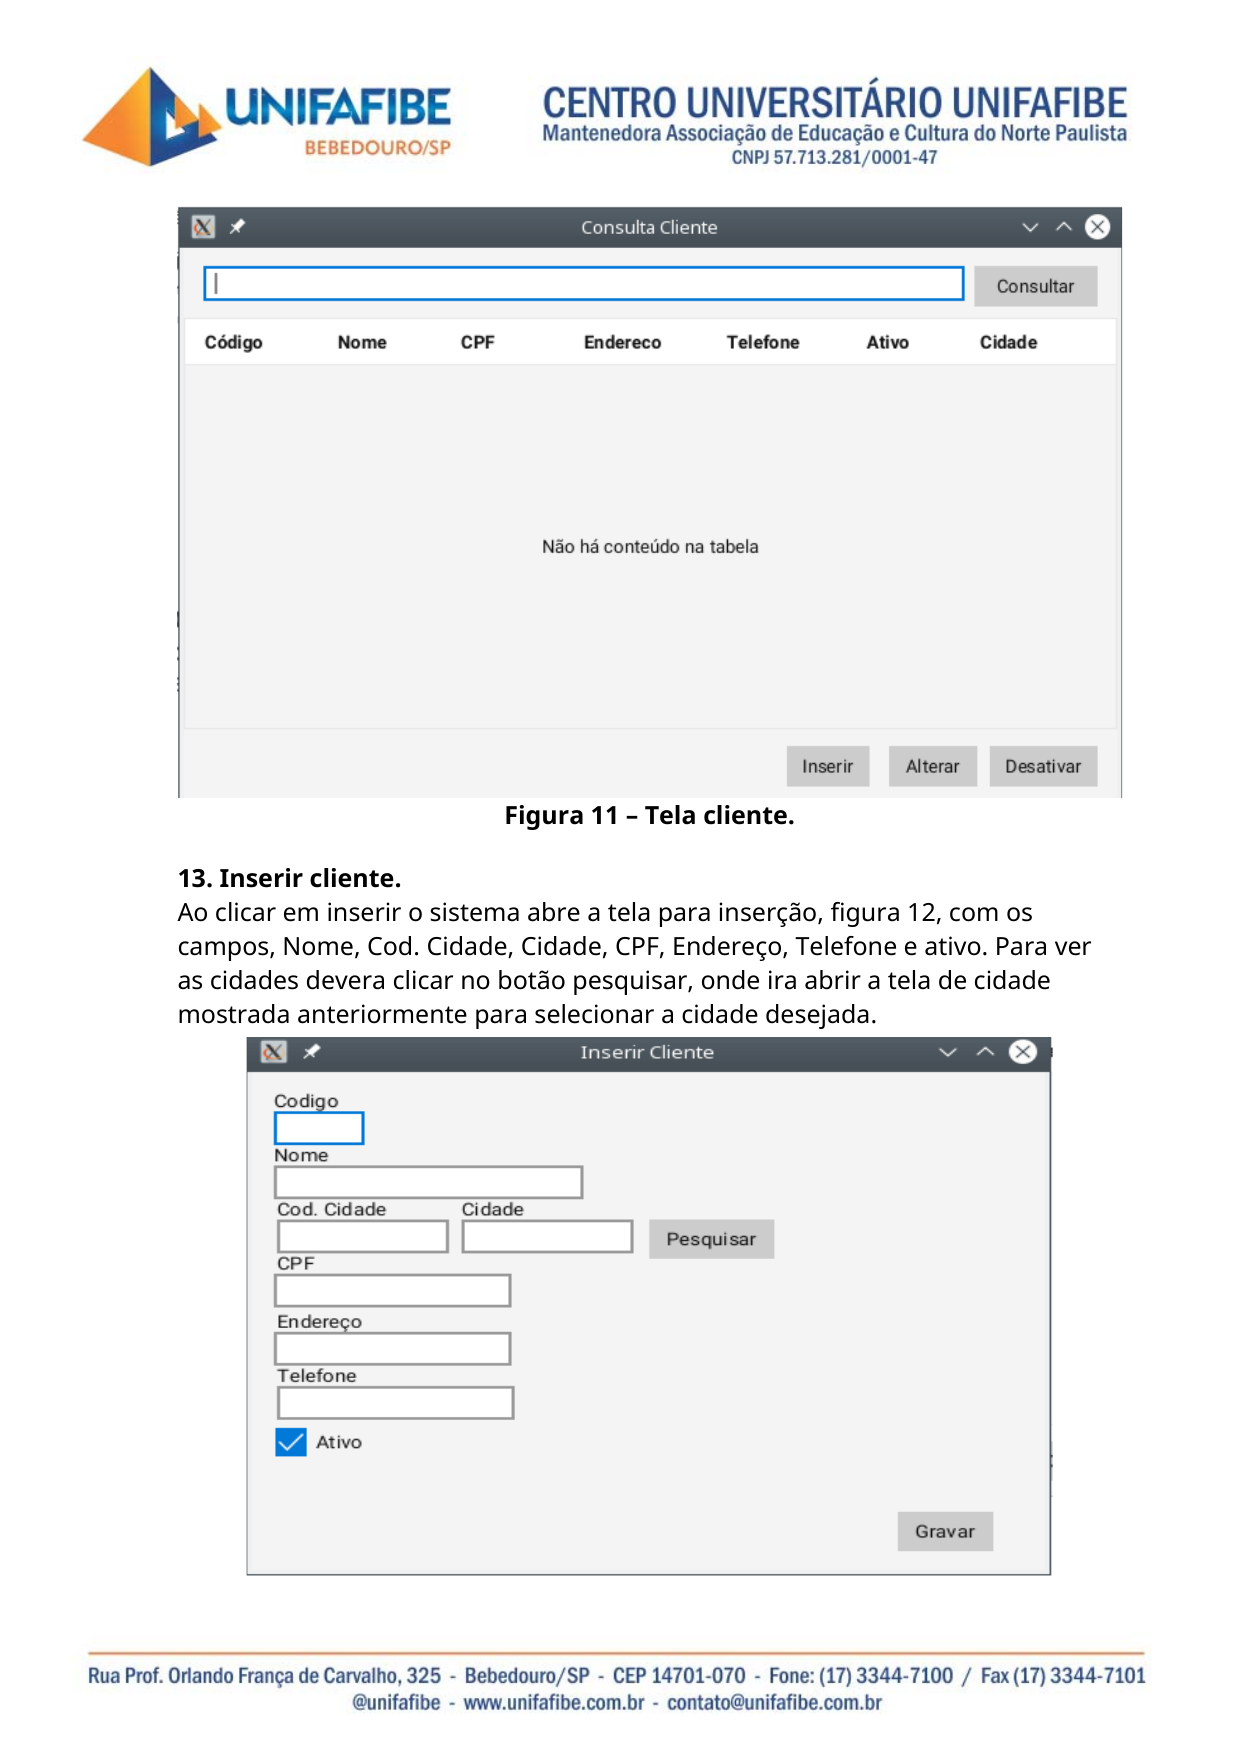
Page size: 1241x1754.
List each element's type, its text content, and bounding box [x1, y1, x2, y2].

picture [87, 55, 1148, 187]
text Ao clicar em inserir o sistema abre a tela para inserção, figura 12, com os campos, Nome, Cod. Cidade, Cidade, CPF, Endereço, Telefone e ativo. Para ver as cidades devera clicar no botão pesquisar, onde ira abrir a tela de cidade mostrada anteriormente para selecionar a cidade desejada. [177, 895, 1122, 1031]
picture [246, 1037, 1053, 1577]
picture [177, 206, 1123, 798]
picture [74, 1612, 1164, 1740]
text 13. Inserir cliente. [177, 861, 1122, 895]
text Figura 11 – Tela cliente. [177, 798, 1122, 832]
